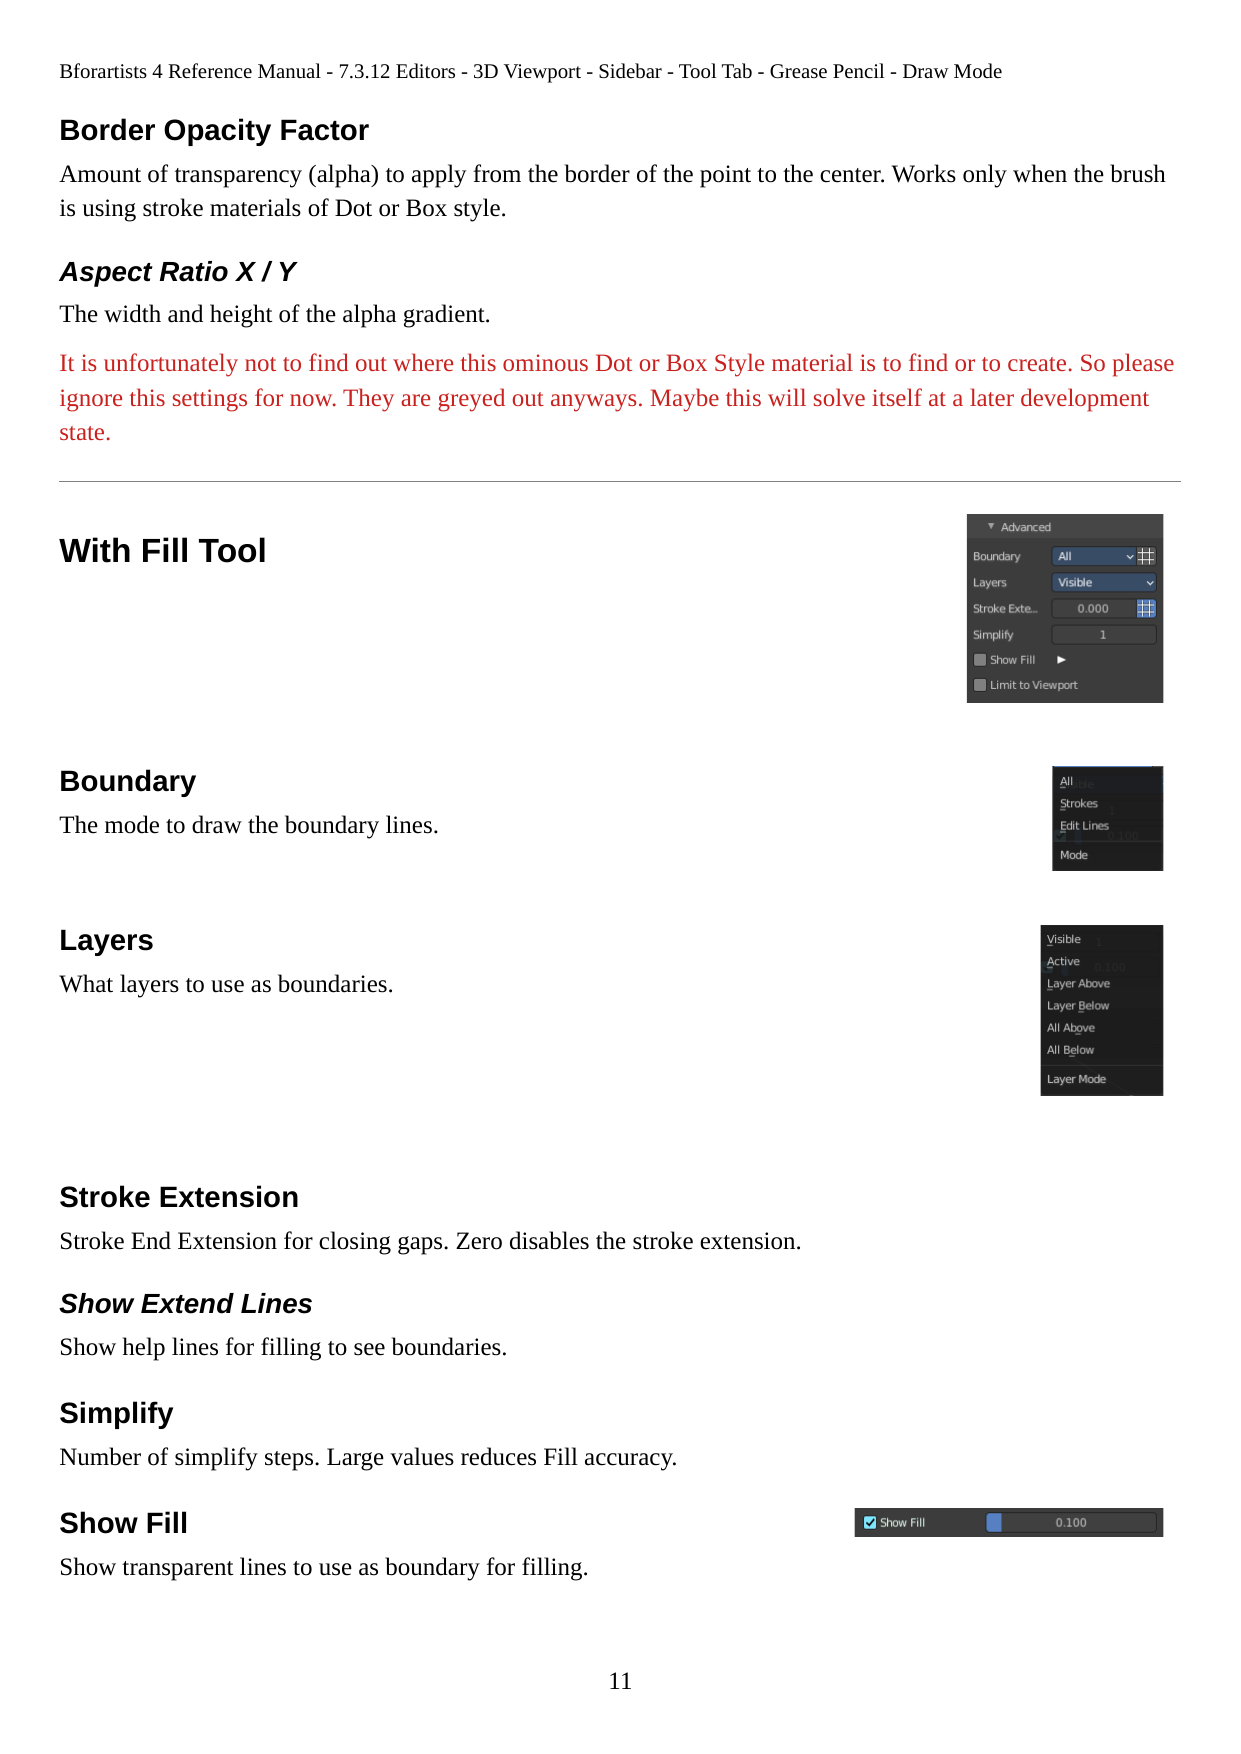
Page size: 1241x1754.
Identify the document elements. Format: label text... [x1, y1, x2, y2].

text The width and height of the alpha gradient. [59, 299, 1181, 328]
subtitle Aspect Ratio X / Y [59, 255, 1181, 287]
picture [1040, 925, 1164, 1096]
text Stroke End Extension for closing gaps. Zero disables the stroke extension. [59, 1226, 1181, 1255]
text What layers to use as boundaries. [59, 969, 1040, 998]
text It is unfortunately not to find out where this ominous Dot or Box Style material is to find or to create. So please ignore this settings for now. They are greyed out anyways. Maybe this will solve itself at a later development state. [59, 348, 1181, 446]
text Show help lines for filling to see boundaries. [59, 1332, 1181, 1361]
text Show transparent lines to use as boundary for filling. [59, 1552, 1181, 1581]
text The mode to draw the boundary lines. [59, 810, 1052, 839]
picture [966, 514, 1164, 703]
subtitle Boundary [59, 764, 1181, 798]
subtitle Stroke Extension [59, 1180, 1181, 1214]
subtitle Simplify [59, 1396, 1181, 1429]
subtitle [1164, 531, 1181, 570]
picture [854, 1508, 1164, 1537]
subtitle Show Extend Lines [59, 1288, 1181, 1319]
text Amount of transparency (alpha) to apply from the border of the point to the center. Works only when the brush is using stroke materials of Dot or Box style. [59, 159, 1181, 222]
subtitle Layers [59, 923, 1181, 957]
subtitle With Fill Tool [59, 531, 966, 570]
text Number of simplify steps. Large values reduces Fill accuracy. [59, 1442, 1181, 1471]
picture [1052, 766, 1164, 871]
subtitle Show Fill [59, 1506, 1181, 1539]
subtitle Border Opacity Factor [59, 113, 1181, 146]
